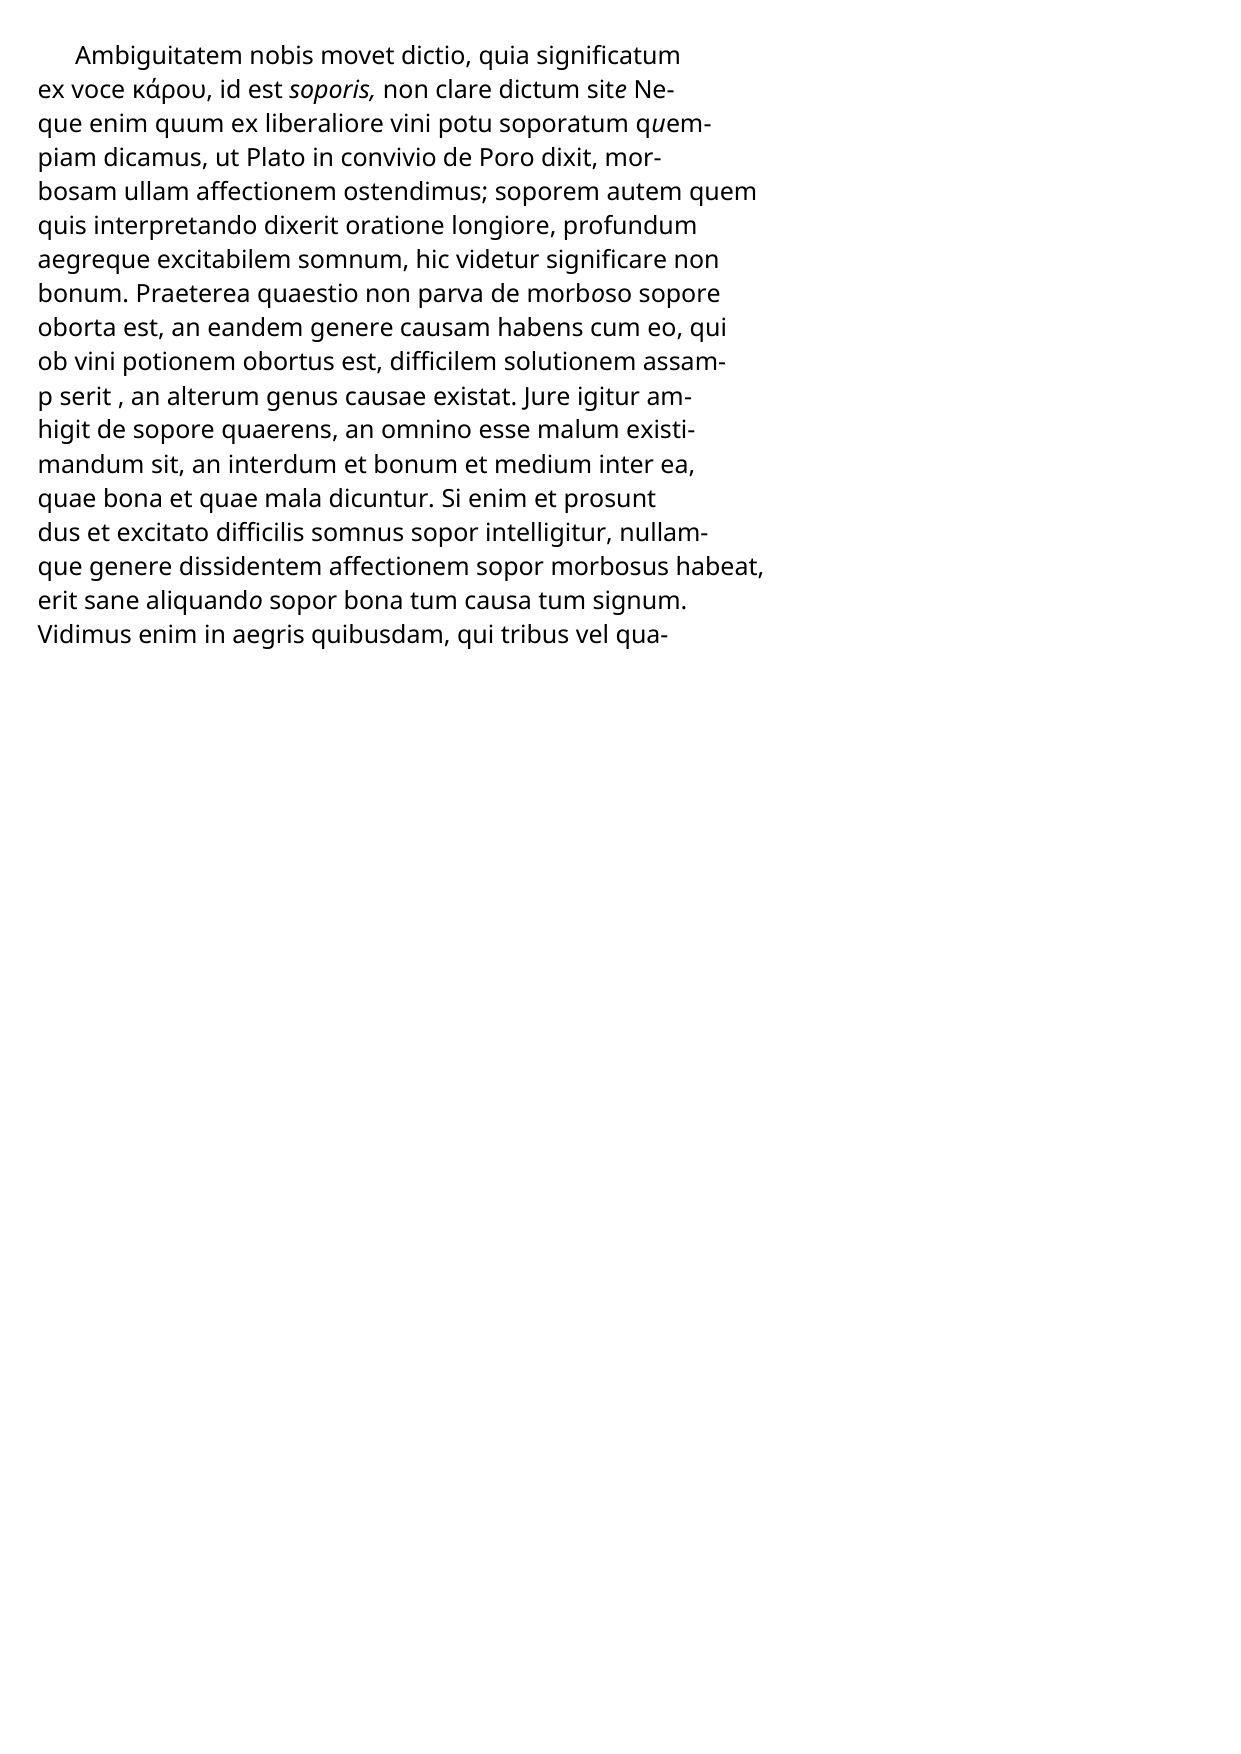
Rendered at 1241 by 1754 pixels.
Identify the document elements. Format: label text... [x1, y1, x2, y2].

text Ambiguitatem nobis movet dictio, quia significatum ex voce κάρου, id est soporis, non clare dictum site Ne- que enim quum ex liberaliore vini potu soporatum quem- piam dicamus, ut Plato in convivio de Poro dixit, mor- bosam ullam affectionem ostendimus; soporem autem quem quis interpretando dixerit oratione longiore, profundum aegreque excitabilem somnum, hic videtur significare non bonum. Praeterea quaestio non parva de morboso sopore oborta est, an eandem genere causam habens cum eo, qui ob vini potionem obortus est, difficilem solutionem assam- p serit , an alterum genus causae existat. Jure igitur am- higit de sopore quaerens, an omnino esse malum existi- mandum sit, an interdum et bonum et medium inter ea, quae bona et quae mala dicuntur. Si enim et prosunt dus et excitato difficilis somnus sopor intelligitur, nullam- que genere dissidentem affectionem sopor morbosus habeat, erit sane aliquando sopor bona tum causa tum signum. Vidimus enim in aegris quibusdam, qui tribus vel qua- [37, 37, 1203, 651]
